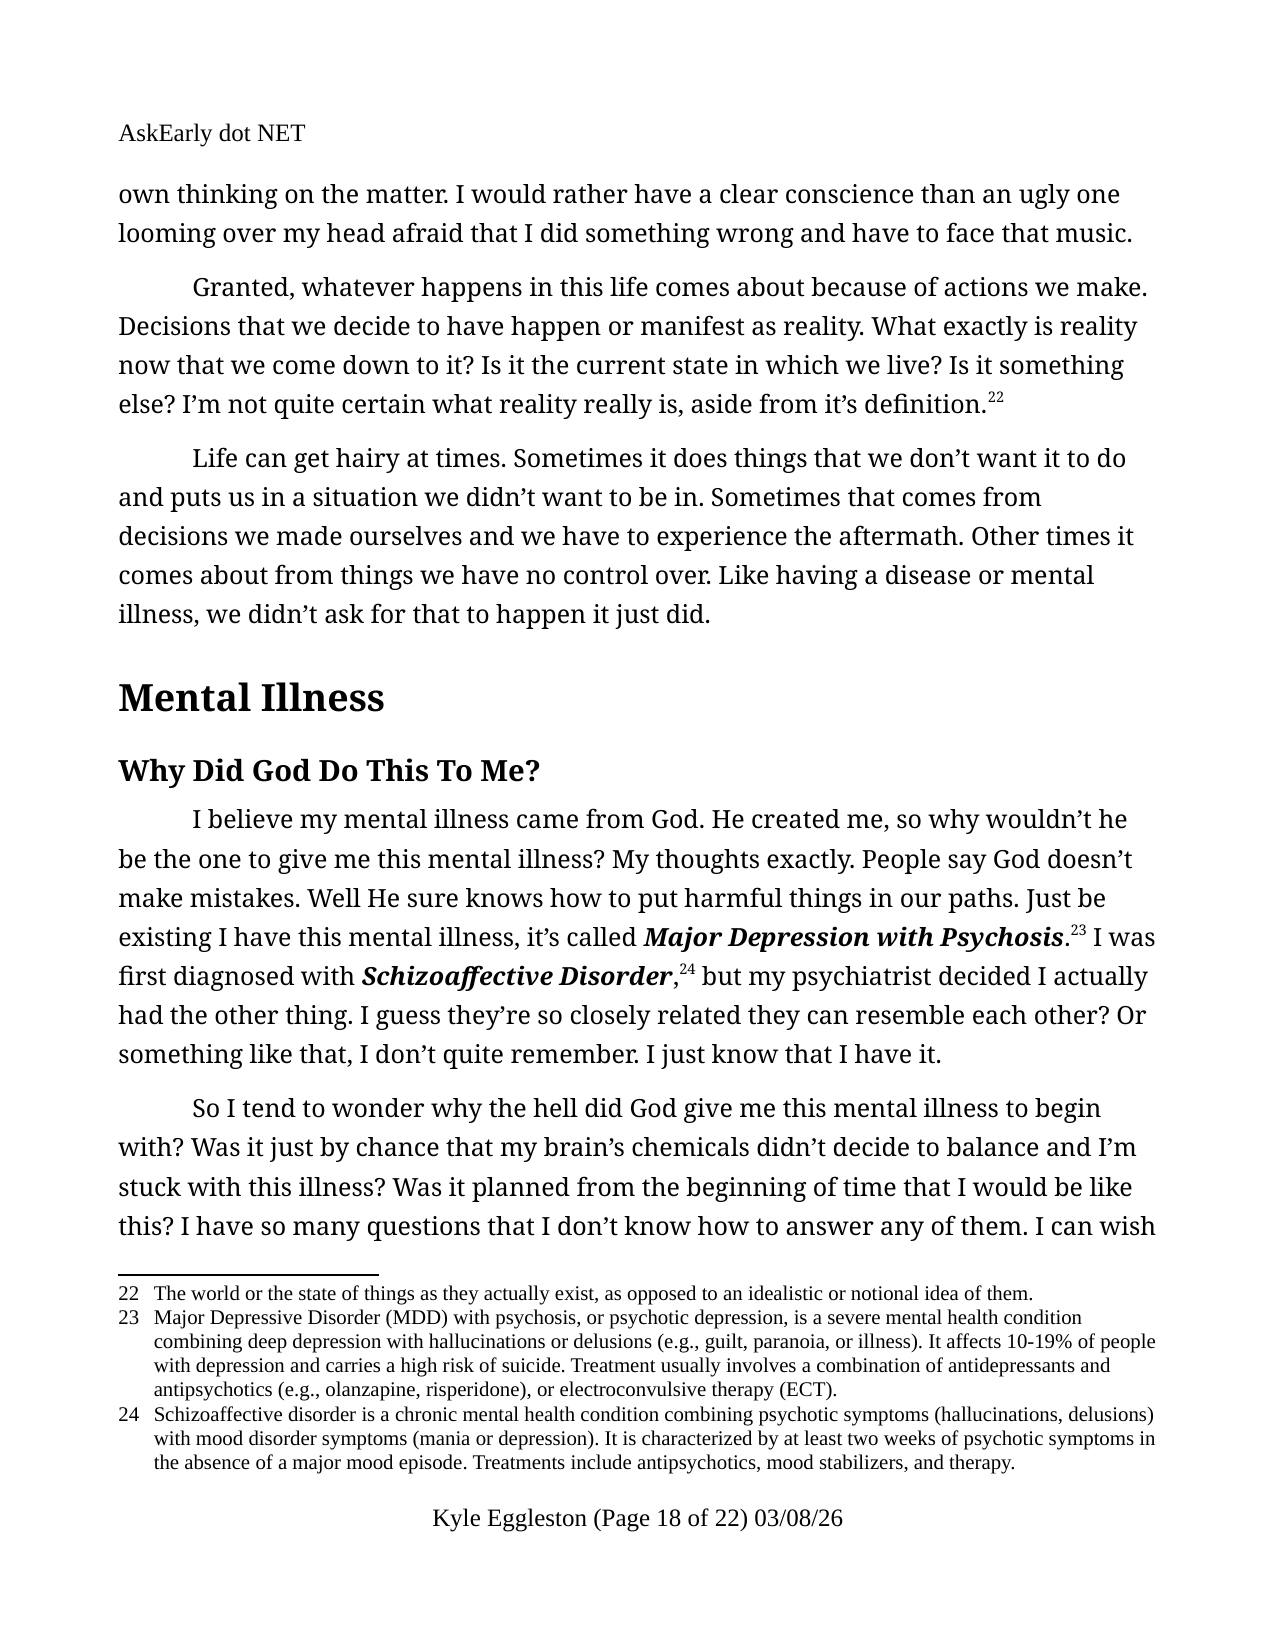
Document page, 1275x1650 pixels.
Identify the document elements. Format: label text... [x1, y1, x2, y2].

text Life can get hairy at times. Sometimes it does things that we don’t want it to do and puts us in a situation we didn’t want to be in. Sometimes that comes from decisions we made ourselves and we have to experience the aftermath. Other times it comes about from things we have no control over. Like having a disease or mental illness, we didn’t ask for that to happen it just did. [118, 441, 1157, 631]
text own thinking on the matter. I would rather have a clear conscience than an ugly one looming over my head afraid that I did something wrong and have to face that music. [118, 176, 1157, 249]
text The world or the state of things as they actually exist, as opposed to an idealistic or notional idea of them. [118, 1281, 1157, 1305]
text So I tend to wonder why the hell did God give me this mental illness to begin with? Was it just by chance that my brain’s chemicals didn’t decide to balance and I’m stuck with this illness? Was it planned from the beginning of time that I would be like this? I have so many questions that I don’t know how to answer any of them. I can wish [118, 1091, 1157, 1242]
text I believe my mental illness came from God. He created me, so why wouldn’t he be the one to give me this mental illness? My thoughts exactly. People say God doesn’t make mistakes. Well He sure knows how to put harmful things in our paths. Just be existing I have this mental illness, it’s called Major Depression with Psychosis. I was first diagnosed with Schizoaffective Disorder, but my psychiatrist decided I actually had the other thing. I guess they’re so closely related they can resemble each other? Or something like that, I don’t quite remember. I just know that I have it. [118, 802, 1157, 1071]
text Major Depressive Disorder (MDD) with psychosis, or psychotic depression, is a severe mental health condition combining deep depression with hallucinations or delusions (e.g., guilt, paranoia, or illness). It affects 10-19% of people with depression and carries a high risk of suicide. Treatment usually involves a combination of antidepressants and antipsychotics (e.g., olanzapine, risperidone), or electroconvulsive therapy (ECT). [118, 1305, 1157, 1401]
subtitle Why Did God Do This To Me? [118, 750, 1157, 789]
text Schizoaffective disorder is a chronic mental health condition combining psychotic symptoms (hallucinations, delusions) with mood disorder symptoms (mania or depression). It is characterized by at least two weeks of psychotic symptoms in the absence of a major mood episode. Treatments include antipsychotics, mood stabilizers, and therapy. [118, 1401, 1157, 1474]
text Granted, whatever happens in this life comes about because of actions we make. Decisions that we decide to have happen or manifest as reality. What exactly is reality now that we come down to it? Is it the current state in which we live? Is it something else? I’m not quite certain what reality really is, aside from it’s definition. [118, 269, 1157, 421]
subtitle Mental Illness [118, 672, 1157, 723]
